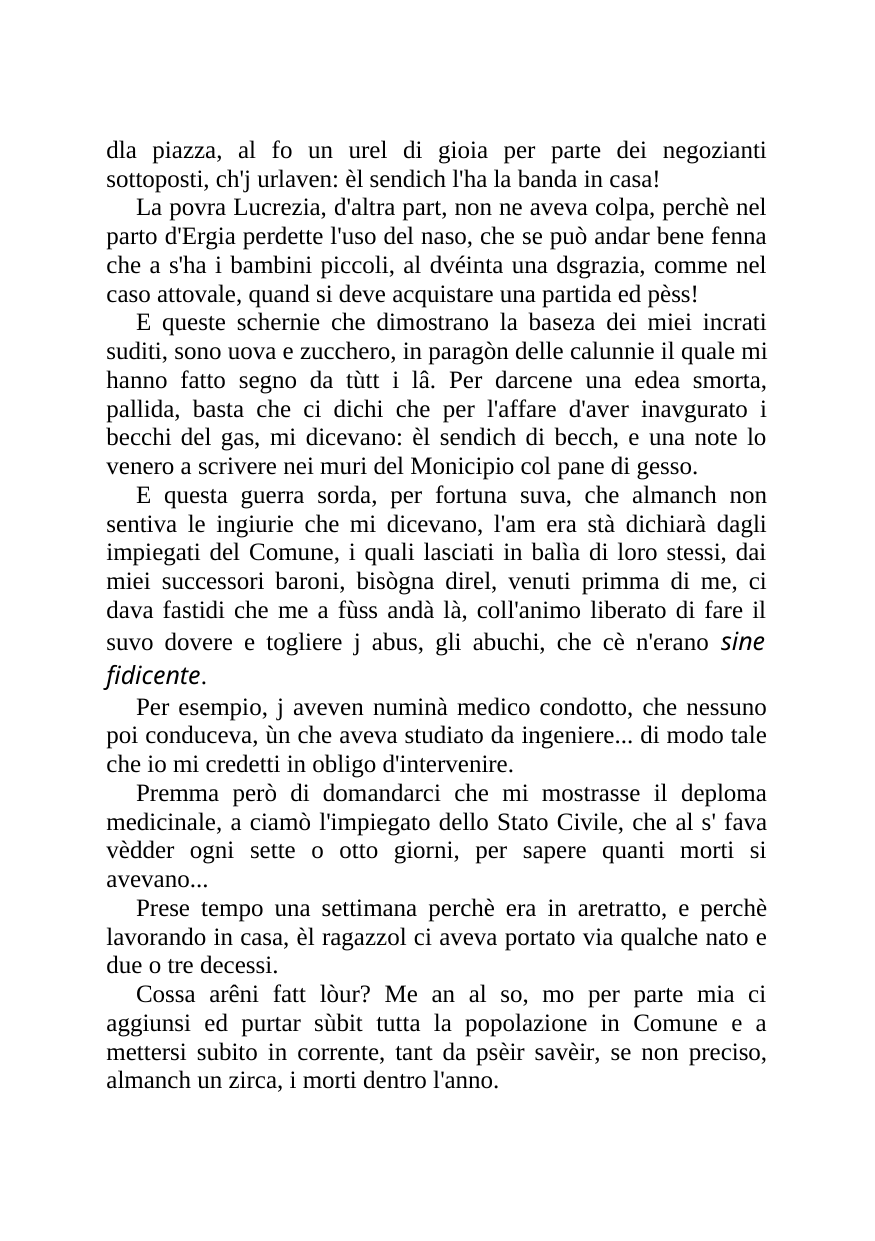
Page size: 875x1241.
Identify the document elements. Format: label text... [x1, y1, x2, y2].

text Cossa arêni fatt lòur? Me an al so, mo per parte mia ci aggiunsi ed purtar sùbit tutta la popolazione in Comune e a mettersi subito in corrente, tant da psèir savèir, se non preciso, almanch un zirca, i morti dentro l'anno. [106, 979, 768, 1094]
text Prese tempo una settimana perchè era in aretratto, e perchè lavorando in casa, èl ragazzol ci aveva portato via qualche nato e due o tre decessi. [106, 893, 768, 979]
text La povra Lucrezia, d'altra part, non ne aveva colpa, perchè nel parto d'Ergia perdette l'uso del naso, che se può andar bene fenna che a s'ha i bambini piccoli, al dvéinta una dsgrazia, comme nel caso attovale, quand si deve acquistare una partida ed pèss! [106, 192, 768, 307]
text Premma però di domandarci che mi mostrasse il deploma medicinale, a ciamò l'impiegato dello Stato Civile, che al s' fava vèdder ogni sette o otto giorni, per sapere quanti morti si avevano... [106, 778, 768, 893]
text E queste schernie che dimostrano la baseza dei miei incrati suditi, sono uova e zucchero, in paragòn delle calunnie il quale mi hanno fatto segno da tùtt i lâ. Per darcene una edea smorta, pallida, basta che ci dichi che per l'affare d'aver inavgurato i becchi del gas, mi dicevano: èl sendich di becch, e una note lo venero a scrivere nei muri del Monicipio col pane di gesso. [106, 307, 768, 480]
text dla piazza, al fo un urel di gioia per parte dei negozianti sottoposti, ch'j urlaven: èl sendich l'ha la banda in casa! [106, 135, 768, 192]
text Per esempio, j aveven numinà medico condotto, che nessuno poi conduceva, ùn che aveva studiato da ingeniere... di modo tale che io mi credetti in obligo d'intervenire. [106, 692, 768, 778]
text E questa guerra sorda, per fortuna suva, che almanch non sentiva le ingiurie che mi dicevano, l'am era stà dichiarà dagli impiegati del Comune, i quali lasciati in balìa di loro stessi, dai miei successori baroni, bisògna direl, venuti primma di me, ci dava fastidi che me a fùss andà là, coll'animo liberato di fare il suvo dovere e togliere j abus, gli abuchi, che cè n'erano sine fidicente. [106, 480, 768, 692]
